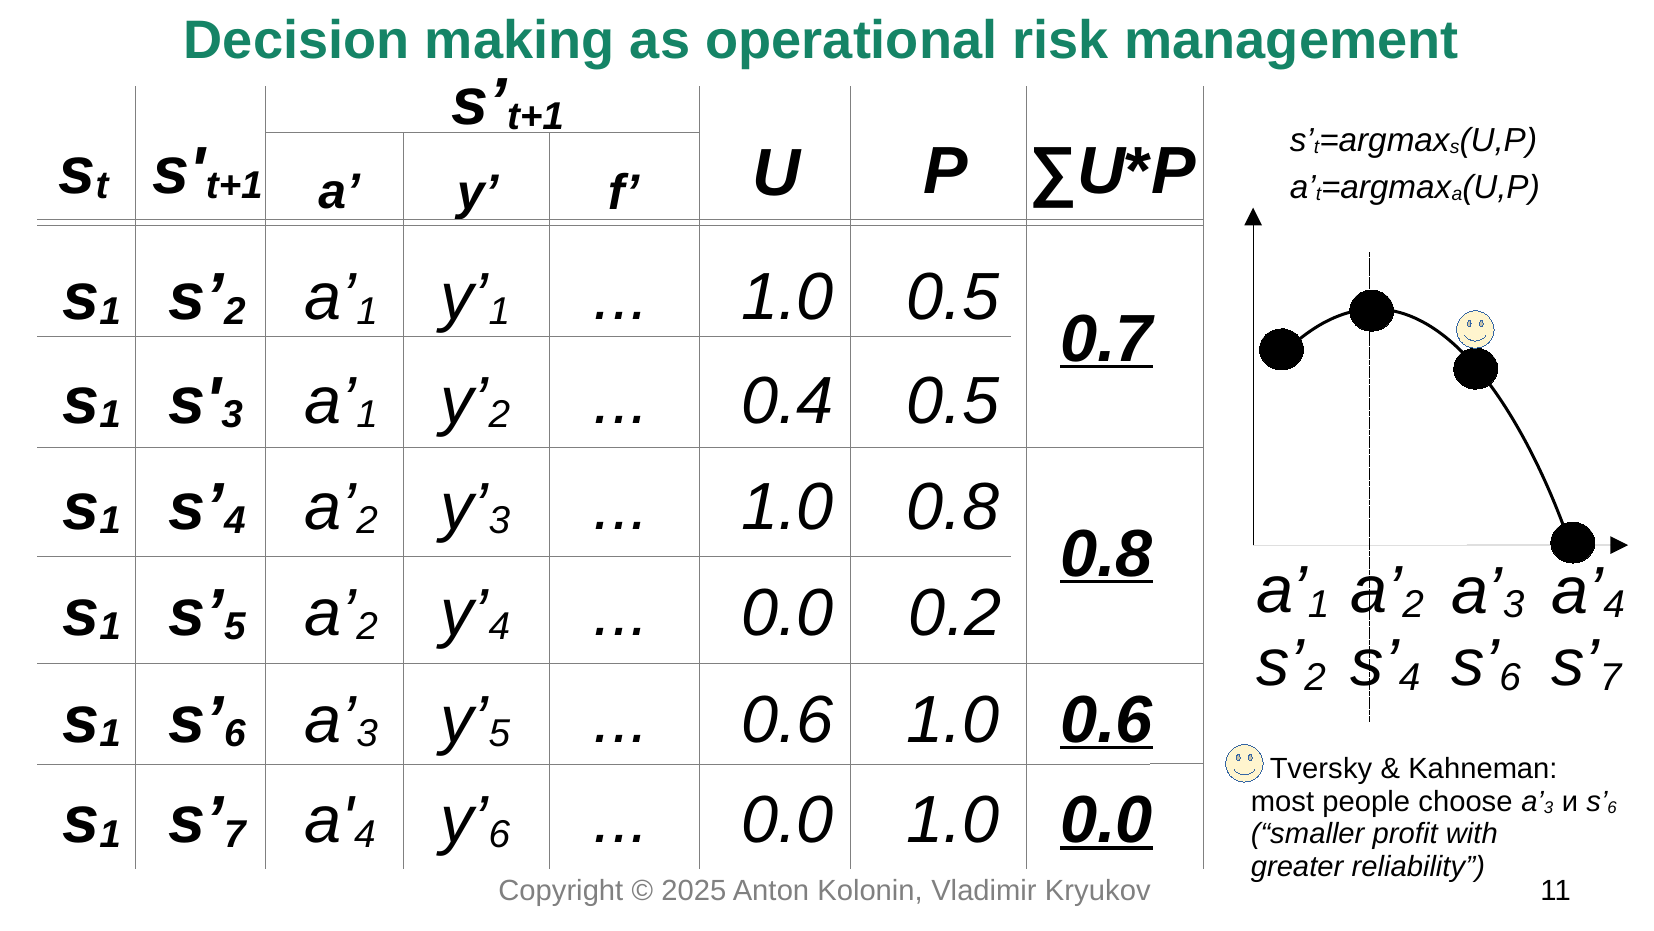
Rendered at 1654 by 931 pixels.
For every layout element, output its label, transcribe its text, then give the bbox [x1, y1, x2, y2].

text_box s1 [47, 251, 153, 355]
text_box s1 [47, 674, 153, 774]
text_box y’1 [425, 251, 547, 355]
text_box P [908, 126, 994, 216]
text_box s’7 [153, 774, 275, 879]
text_box [1350, 311, 1394, 332]
text_box s’t=argmaxs(U,P) [1275, 113, 1622, 161]
text_box s1 [47, 774, 153, 879]
text_box s’6 [153, 674, 275, 774]
text_box y’5 [425, 674, 547, 774]
text_box a’ [303, 155, 378, 219]
text_box a’4 [1536, 545, 1640, 650]
text_box 0.6 [726, 674, 850, 774]
text_box y’3 [425, 461, 547, 566]
text_box s1 [47, 461, 153, 566]
text_box * Tversky & Kahneman: most people choose a’3 и s’6 (“smaller profit with greater reliability”) [1236, 744, 1636, 891]
text_box 0.0 [726, 567, 850, 672]
text_box ... [579, 774, 701, 879]
text_box 0.8 [1045, 508, 1214, 598]
text_box a’1 [289, 251, 411, 355]
text_box s’4 [153, 461, 275, 566]
text_box [1259, 328, 1304, 370]
text_box s’7 [1536, 617, 1638, 722]
text_box 1.0 [892, 674, 1015, 774]
text_box ... [579, 674, 701, 774]
text_box 0.7 [1045, 293, 1169, 397]
text_box 1.0 [726, 461, 850, 566]
text_box [1550, 522, 1595, 564]
text_box f’ [593, 156, 694, 219]
text_box ... [579, 355, 701, 460]
text_box [1225, 744, 1264, 783]
text_box a’3 [289, 674, 411, 774]
text_box U [737, 127, 832, 217]
text_box 1.0 [892, 774, 1015, 879]
text_box 0.6 [1045, 674, 1169, 774]
text_box 0.8 [892, 461, 1015, 566]
text_box f’ [593, 220, 694, 225]
text_box 0.2 [894, 567, 1017, 672]
text_box s1 [47, 355, 153, 460]
text_box ... [579, 461, 701, 566]
text_box s’6 [1436, 617, 1536, 722]
text_box Decision making as operational risk management [38, 1, 1607, 78]
text_box a’2 [289, 567, 411, 672]
text_box y’ [442, 220, 514, 225]
text_box 0.5 [892, 355, 1015, 460]
text_box s'3 [153, 355, 275, 460]
text_box y’4 [425, 567, 547, 672]
text_box [1453, 353, 1488, 390]
text_box s’4 [1335, 617, 1436, 722]
text_box st [43, 126, 128, 216]
text_box y’6 [425, 774, 547, 879]
text_box ... [579, 567, 701, 672]
text_box a’1 [289, 355, 411, 460]
text_box s1 [47, 567, 153, 672]
text_box s’t+1 [436, 56, 607, 147]
text_box a’t=argmaxa(U,P) [1275, 161, 1623, 213]
text_box a’1 [1241, 545, 1335, 617]
text_box 0.0 [726, 774, 850, 879]
text_box a’2 [289, 461, 411, 566]
text_box 0.4 [726, 355, 850, 460]
text_box 0.5 [892, 251, 1015, 355]
text_box s’2 [1241, 617, 1335, 722]
text_box a’ [303, 220, 378, 225]
text_box 0.0 [1045, 774, 1169, 879]
text_box [1456, 310, 1498, 383]
text_box s’2 [153, 251, 275, 355]
text_box ∑U*P [1014, 126, 1211, 216]
text_box 1.0 [726, 251, 850, 355]
text_box s’5 [153, 567, 275, 672]
text_box a’3 [1436, 545, 1536, 617]
text_box a'4 [289, 774, 411, 879]
text_box a’2 [1335, 545, 1436, 617]
text_box [1349, 290, 1394, 310]
text_box y’2 [425, 355, 547, 460]
text_box s't+1 [138, 126, 289, 220]
text_box y’ [442, 156, 514, 219]
text_box ... [579, 251, 701, 355]
